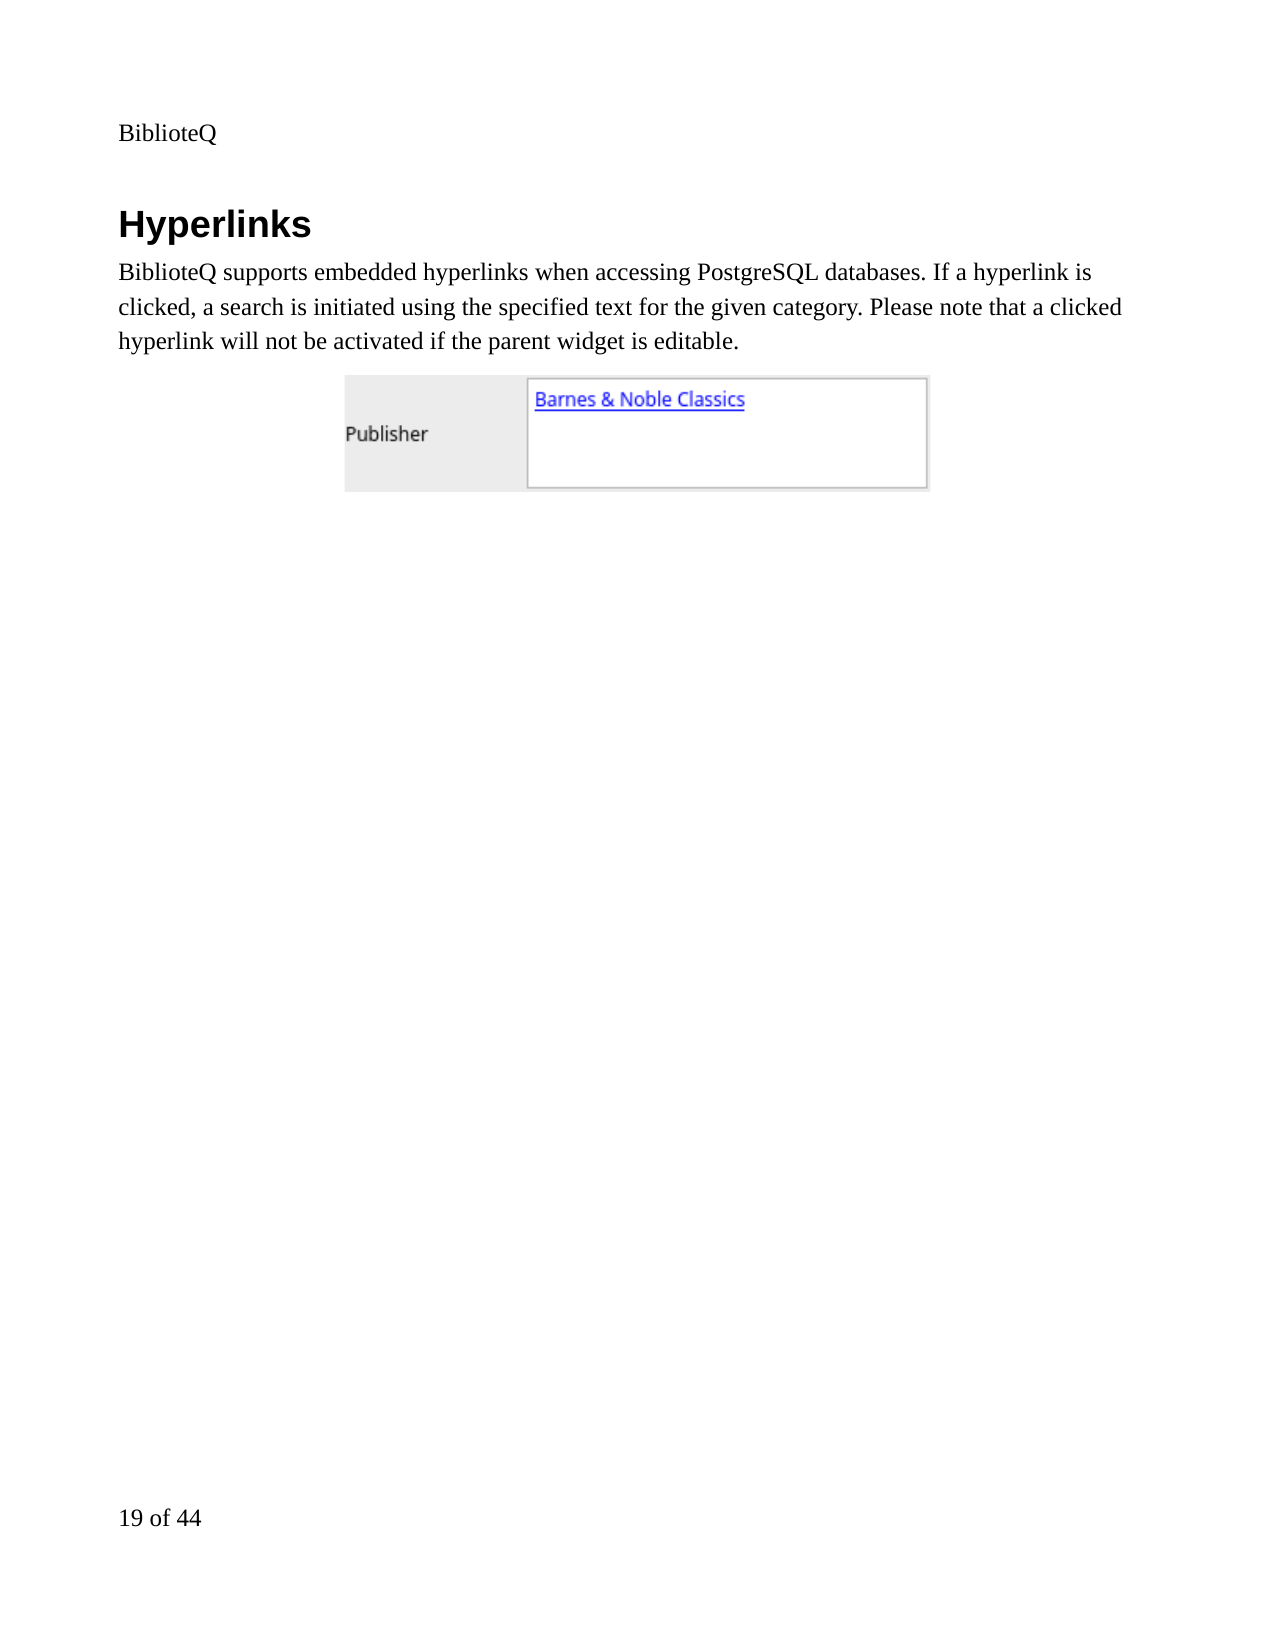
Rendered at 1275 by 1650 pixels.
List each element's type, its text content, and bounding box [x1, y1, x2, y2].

subtitle Hyperlinks [118, 201, 1157, 245]
text BiblioteQ supports embedded hyperlinks when accessing PostgreSQL databases. If a hyperlink is clicked, a search is initiated using the specified text for the given category. Please note that a clicked hyperlink will not be activated if the parent widget is editable. [118, 257, 1157, 355]
picture [344, 375, 931, 492]
